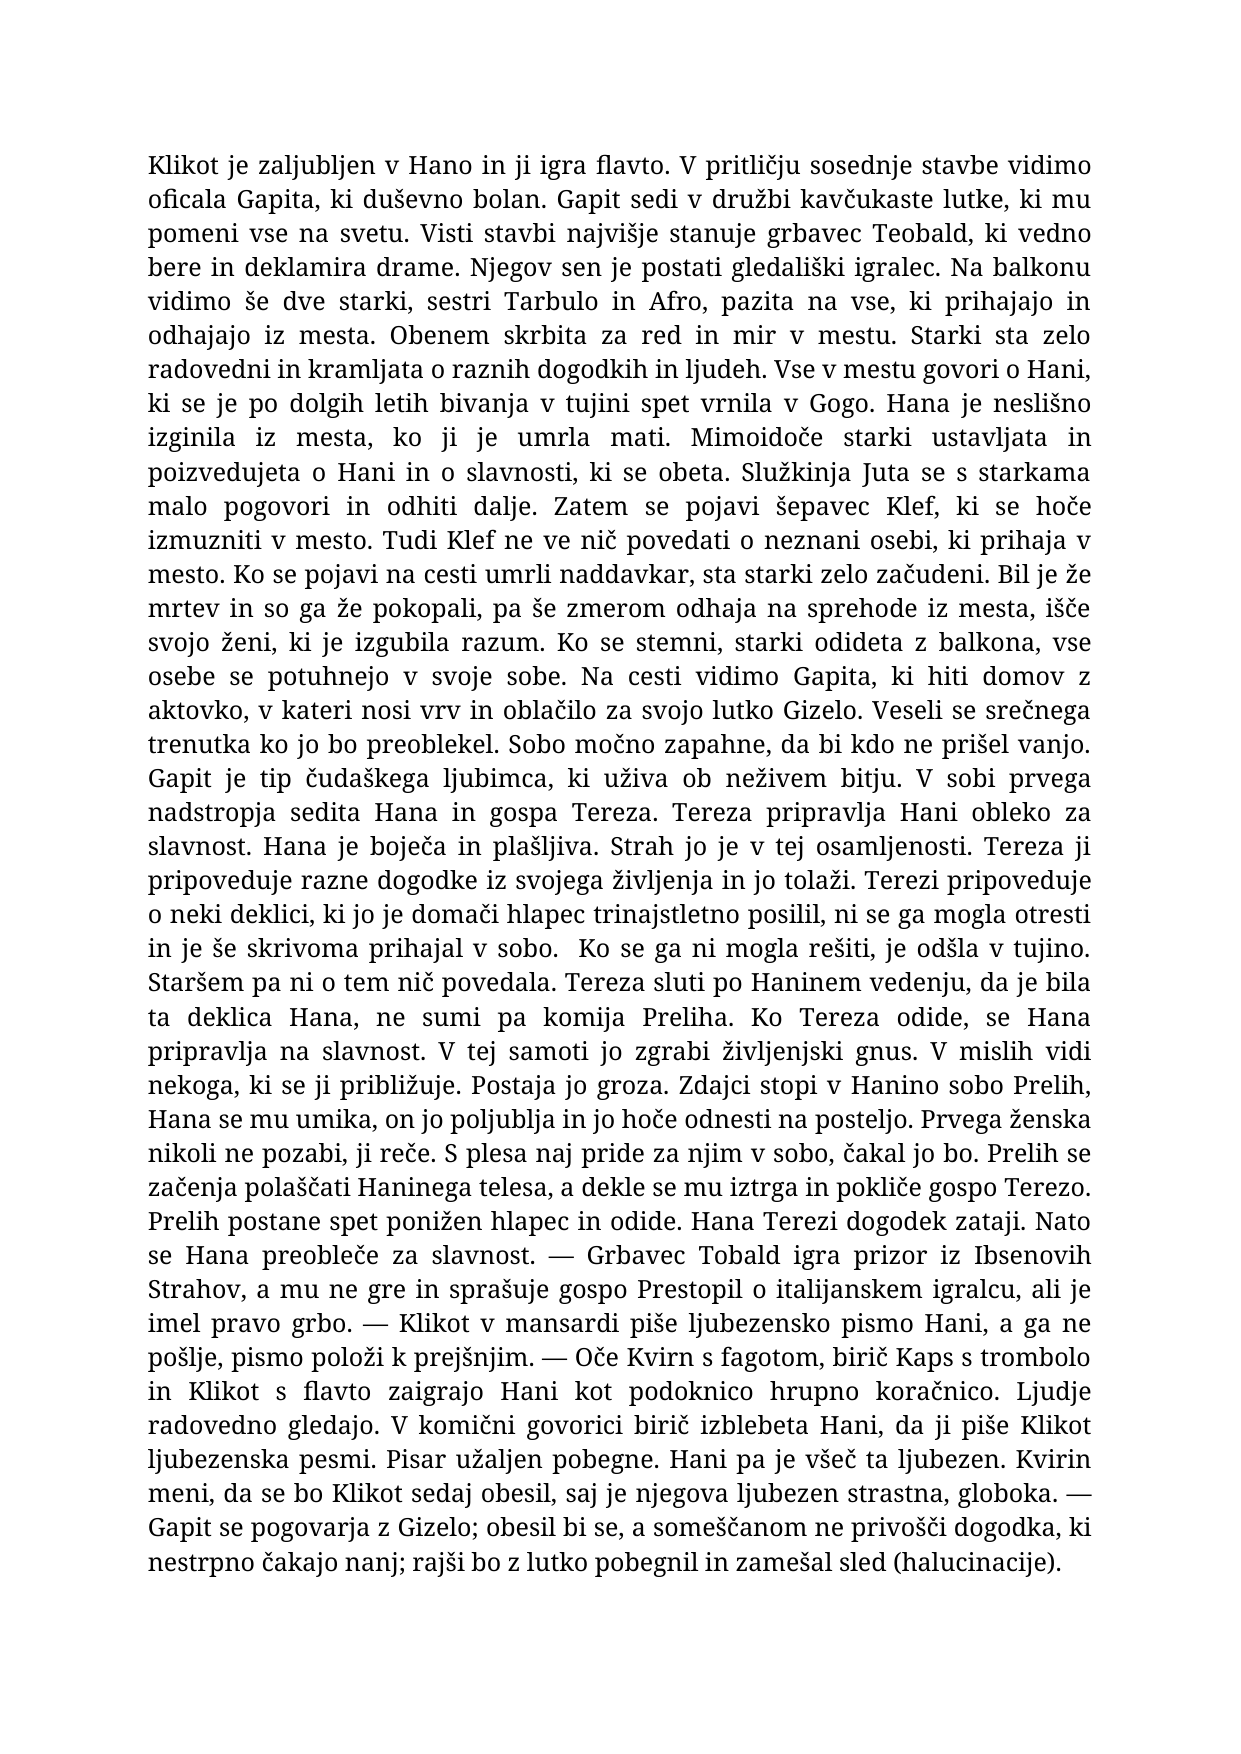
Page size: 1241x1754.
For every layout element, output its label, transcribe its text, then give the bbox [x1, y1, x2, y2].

text Klikot je zaljubljen v Hano in ji igra flavto. V pritličju sosednje stavbe vidimo oficala Gapita, ki duševno bolan. Gapit sedi v družbi kavčukaste lutke, ki mu pomeni vse na svetu. Visti stavbi najvišje stanuje grbavec Teobald, ki vedno bere in deklamira drame. Njegov sen je postati gledališki igralec. Na balkonu vidimo še dve starki, sestri Tarbulo in Afro, pazita na vse, ki prihajajo in odhajajo iz mesta. Obenem skrbita za red in mir v mestu. Starki sta zelo radovedni in kramljata o raznih dogodkih in ljudeh. Vse v mestu govori o Hani, ki se je po dolgih letih bivanja v tujini spet vrnila v Gogo. Hana je neslišno izginila iz mesta, ko ji je umrla mati. Mimoidoče starki ustavljata in poizvedujeta o Hani in o slavnosti, ki se obeta. Služkinja Juta se s starkama malo pogovori in odhiti dalje. Zatem se pojavi šepavec Klef, ki se hoče izmuzniti v mesto. Tudi Klef ne ve nič povedati o neznani osebi, ki prihaja v mesto. Ko se pojavi na cesti umrli naddavkar, sta starki zelo začudeni. Bil je že mrtev in so ga že pokopali, pa še zmerom odhaja na sprehode iz mesta, išče svojo ženi, ki je izgubila razum. Ko se stemni, starki odideta z balkona, vse osebe se potuhnejo v svoje sobe. Na cesti vidimo Gapita, ki hiti domov z aktovko, v kateri nosi vrv in oblačilo za svojo lutko Gizelo. Veseli se srečnega trenutka ko jo bo preoblekel. Sobo močno zapahne, da bi kdo ne prišel vanjo. Gapit je tip čudaškega ljubimca, ki uživa ob neživem bitju. V sobi prvega nadstropja sedita Hana in gospa Tereza. Tereza pripravlja Hani obleko za slavnost. Hana je boječa in plašljiva. Strah jo je v tej osamljenosti. Tereza ji pripoveduje razne dogodke iz svojega življenja in jo tolaži. Terezi pripoveduje o neki deklici, ki jo je domači hlapec trinajstletno posilil, ni se ga mogla otresti in je še skrivoma prihajal v sobo. Ko se ga ni mogla rešiti, je odšla v tujino. Staršem pa ni o tem nič povedala. Tereza sluti po Haninem vedenju, da je bila ta deklica Hana, ne sumi pa komija Preliha. Ko Tereza odide, se Hana pripravlja na slavnost. V tej samoti jo zgrabi življenjski gnus. V mislih vidi nekoga, ki se ji približuje. Postaja jo groza. Zdajci stopi v Hanino sobo Prelih, Hana se mu umika, on jo poljublja in jo hoče odnesti na posteljo. Prvega ženska nikoli ne pozabi, ji reče. S plesa naj pride za njim v sobo, čakal jo bo. Prelih se začenja polaščati Haninega telesa, a dekle se mu iztrga in pokliče gospo Terezo. Prelih postane spet ponižen hlapec in odide. Hana Terezi dogodek zataji. Nato se Hana preobleče za slavnost. — Grbavec Tobald igra prizor iz Ibsenovih Strahov, a mu ne gre in sprašuje gospo Prestopil o italijanskem igralcu, ali je imel pravo grbo. — Klikot v mansardi piše ljubezensko pismo Hani, a ga ne pošlje, pismo položi k prejšnjim. — Oče Kvirn s fagotom, birič Kaps s trombolo in Klikot s flavto zaigrajo Hani kot podoknico hrupno koračnico. Ljudje radovedno gledajo. V komični govorici birič izblebeta Hani, da ji piše Klikot ljubezenska pesmi. Pisar užaljen pobegne. Hani pa je všeč ta ljubezen. Kvirin meni, da se bo Klikot sedaj obesil, saj je njegova ljubezen strastna, globoka. — Gapit se pogovarja z Gizelo; obesil bi se, a someščanom ne privošči dogodka, ki nestrpno čakajo nanj; rajši bo z lutko pobegnil in zamešal sled (halucinacije). [148, 148, 1093, 1578]
